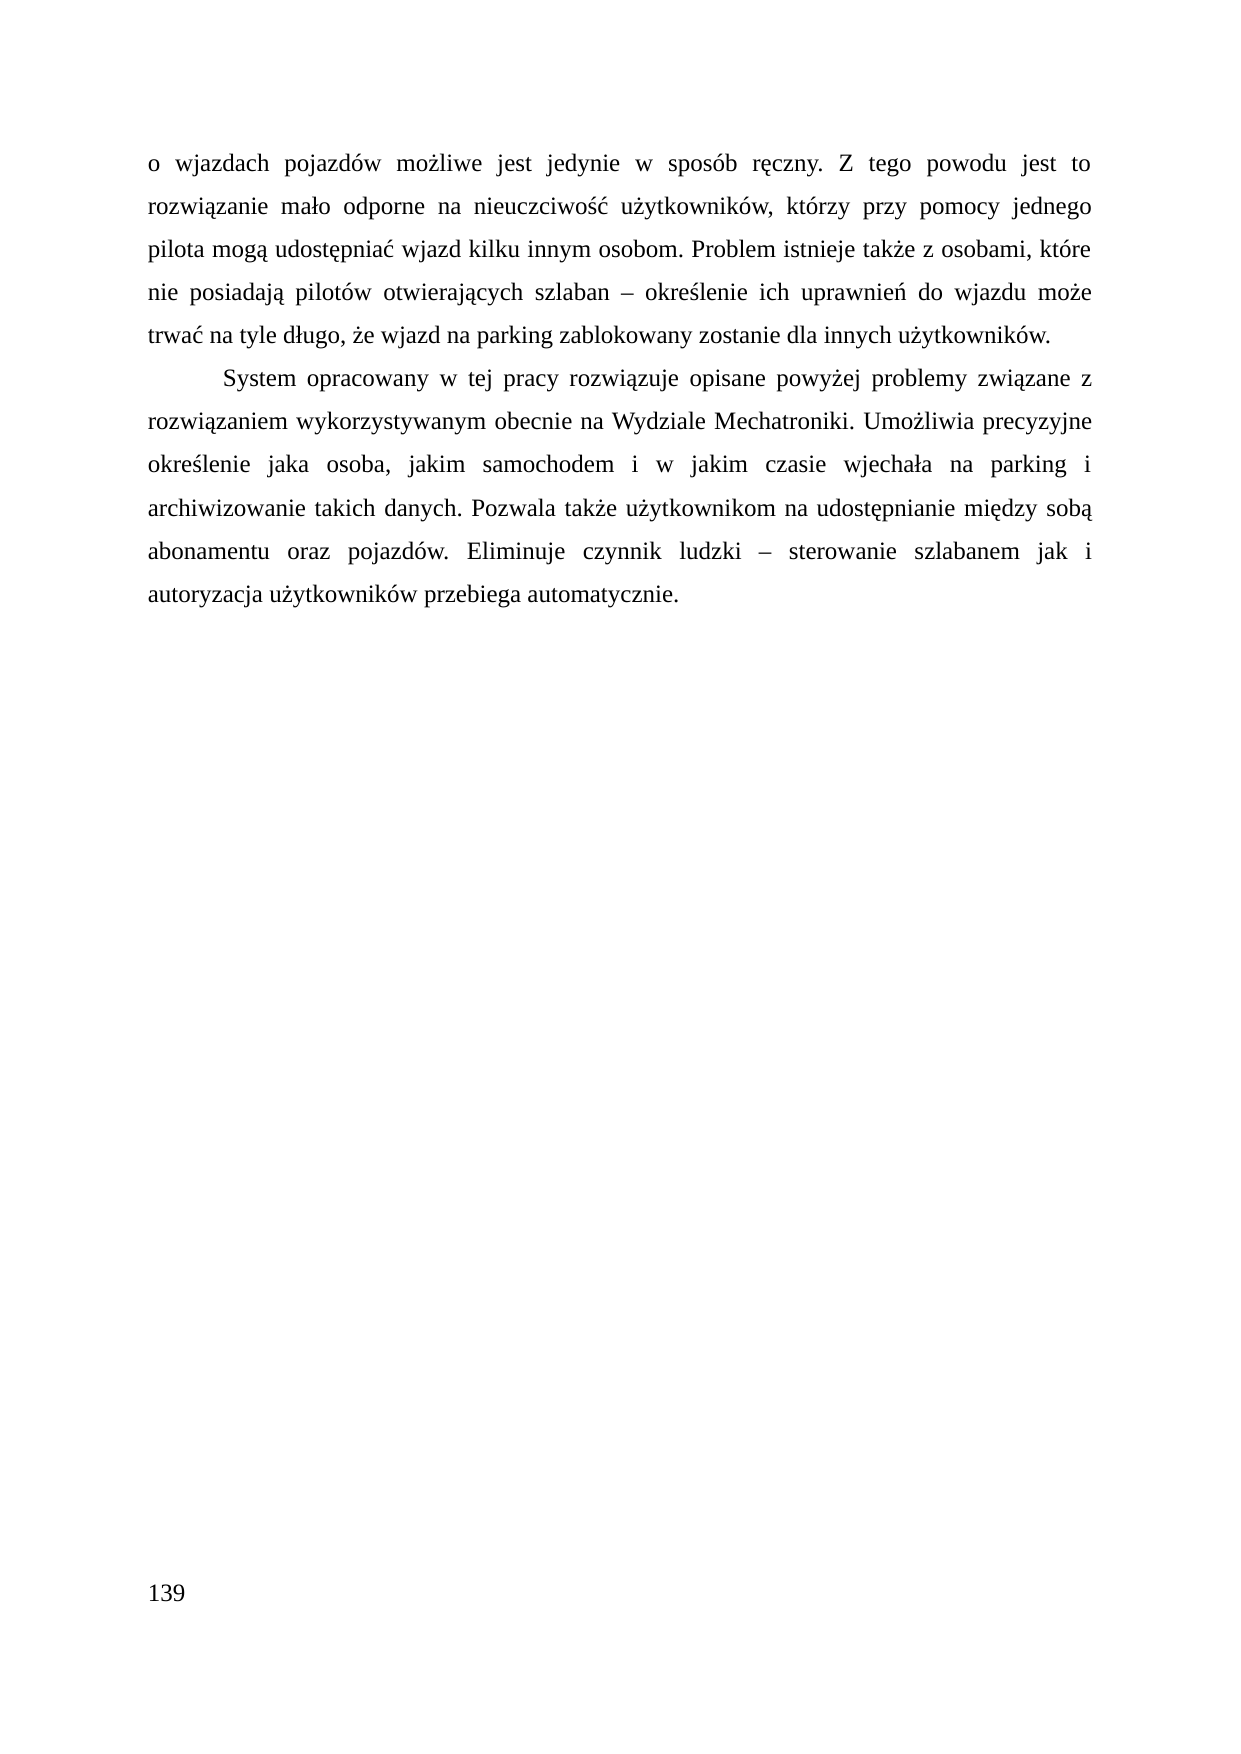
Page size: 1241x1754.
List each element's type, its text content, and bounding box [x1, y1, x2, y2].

text o wjazdach pojazdów możliwe jest jedynie w sposób ręczny. Z tego powodu jest to rozwiązanie mało odporne na nieuczciwość użytkowników, którzy przy pomocy jednego pilota mogą udostępniać wjazd kilku innym osobom. Problem istnieje także z osobami, które nie posiadają pilotów otwierających szlaban – określenie ich uprawnień do wjazdu może trwać na tyle długo, że wjazd na parking zablokowany zostanie dla innych użytkowników. [148, 148, 1093, 349]
text System opracowany w tej pracy rozwiązuje opisane powyżej problemy związane z rozwiązaniem wykorzystywanym obecnie na Wydziale Mechatroniki. Umożliwia precyzyjne określenie jaka osoba, jakim samochodem i w jakim czasie wjechała na parking i archiwizowanie takich danych. Pozwala także użytkownikom na udostępnianie między sobą abonamentu oraz pojazdów. Eliminuje czynnik ludzki – sterowanie szlabanem jak i autoryzacja użytkowników przebiega automatycznie. [148, 363, 1093, 608]
